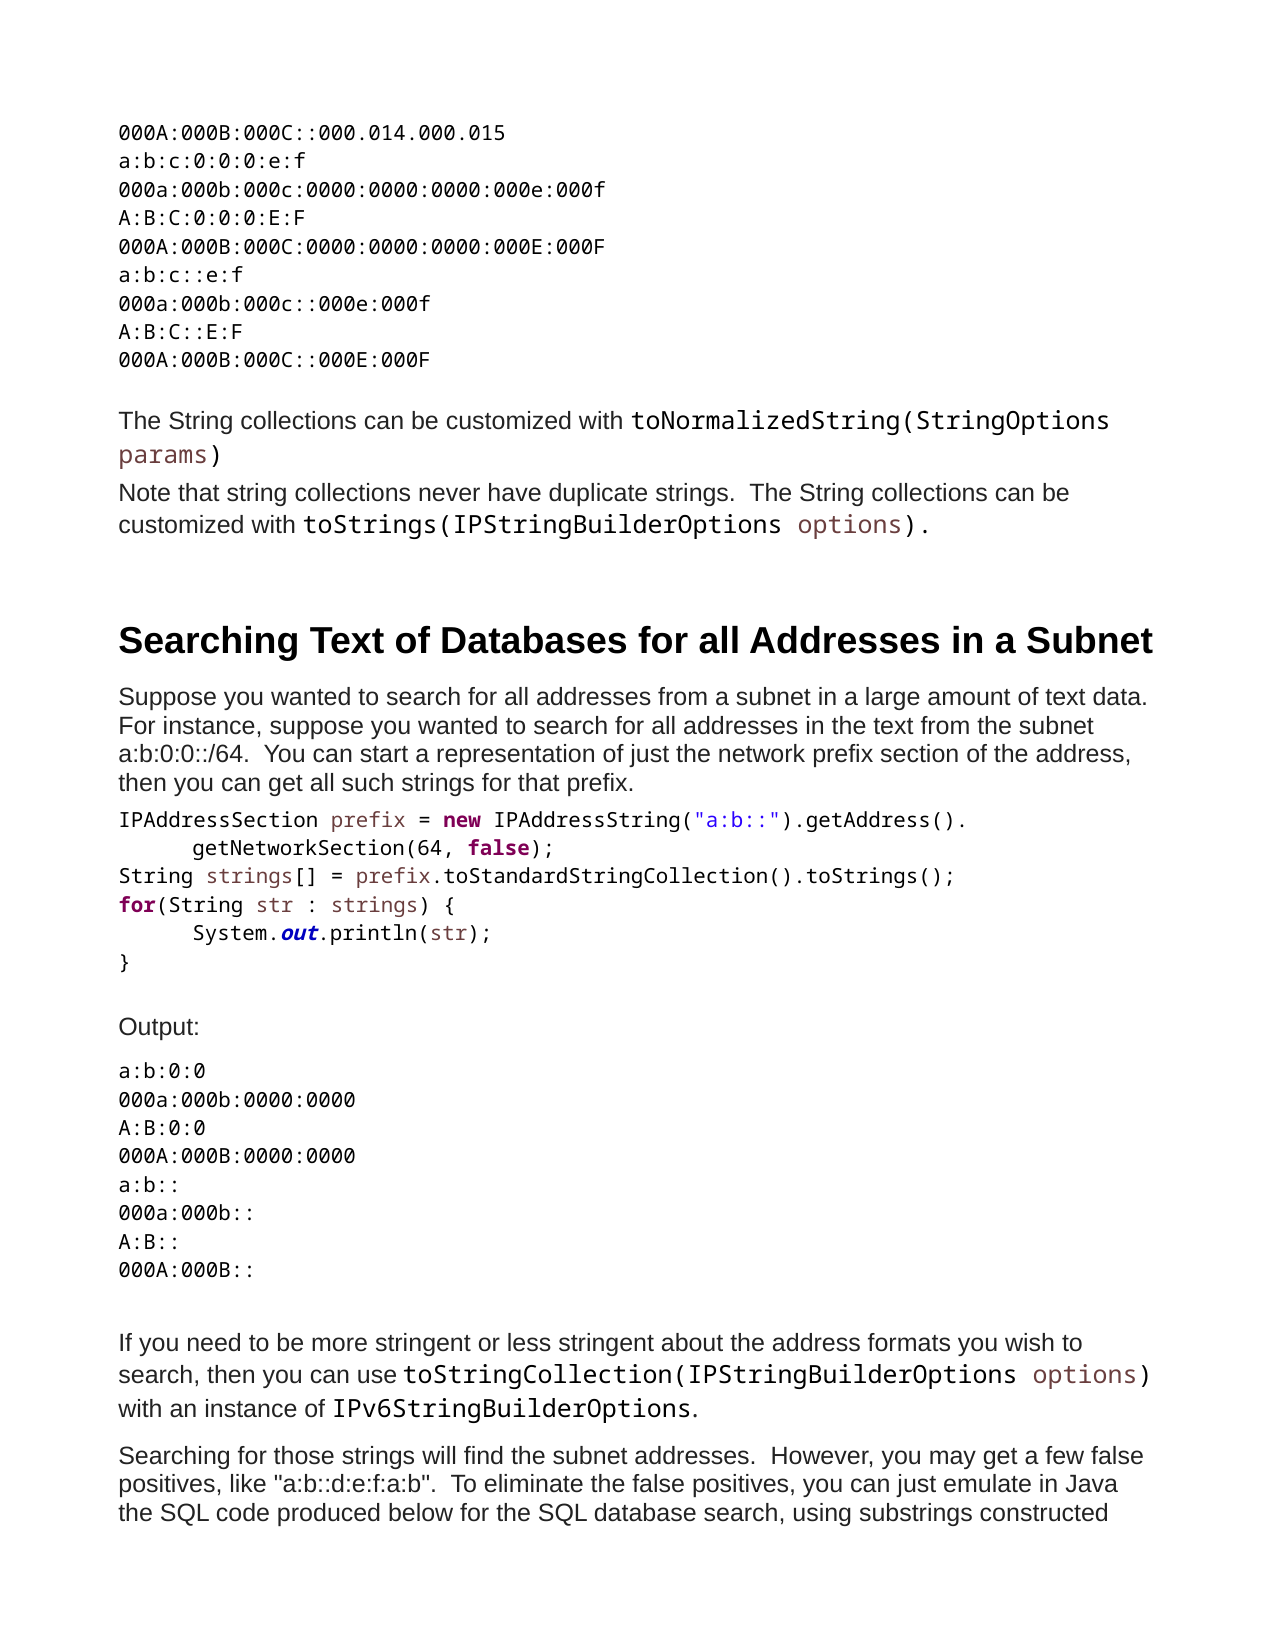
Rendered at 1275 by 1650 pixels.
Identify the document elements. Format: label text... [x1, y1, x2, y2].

text } [118, 947, 1157, 975]
text 000A:000B:000C::000.014.000.015 [118, 118, 1157, 147]
text getNetworkSection(64, false); [118, 833, 1157, 862]
text A:B:C:0:0:0:E:F [118, 203, 1157, 232]
text a:b:c::e:f [118, 260, 1157, 289]
text Searching for those strings will find the subnet addresses. However, you may get a few false positives, like "a:b::d:e:f:a:b". To eliminate the false positives, you can just emulate in Java the SQL code produced below for the SQL database search, using substrings constructed [118, 1441, 1157, 1527]
text 000A:000B:000C::000E:000F [118, 346, 1157, 374]
text a:b:c:0:0:0:e:f [118, 147, 1157, 175]
text Note that string collections never have duplicate strings. The String collections can be customized with toStrings(IPStringBuilderOptions options). [118, 478, 1157, 541]
text If you need to be more stringent or less stringent about the address formats you wish to search, then you can use toStringCollection(IPStringBuilderOptions options) with an instance of IPv6StringBuilderOptions. [118, 1328, 1157, 1425]
text String strings[] = prefix.toStandardStringCollection().toStrings(); [118, 862, 1157, 890]
text 000A:000B:000C:0000:0000:0000:000E:000F [118, 232, 1157, 260]
text Suppose you wanted to search for all addresses from a subnet in a large amount of text data. For instance, suppose you wanted to search for all addresses in the text from the subnet a:b:0:0::/64. You can start a representation of just the network prefix section of the address, then you can get all such strings for that prefix. [118, 682, 1157, 797]
subtitle Searching Text of Databases for all Addresses in a Subnet [118, 618, 1157, 662]
text System.out.println(str); [118, 918, 1157, 947]
text A:B:C::E:F [118, 317, 1157, 346]
text 000a:000b:000c:0000:0000:0000:000e:000f [118, 175, 1157, 203]
text The String collections can be customized with toNormalizedString(StringOptions params) [118, 402, 1157, 471]
text for(String str : strings) { [118, 890, 1157, 918]
text 000a:000b:000c::000e:000f [118, 289, 1157, 317]
text a:b:0:0 000a:000b:0000:0000 A:B:0:0 000A:000B:0000:0000 a:b:: 000a:000b:: A:B:: 000A:000B:: [118, 1056, 1157, 1284]
text IPAddressSection prefix = new IPAddressString("a:b::").getAddress(). [118, 805, 1157, 833]
text Output: [118, 1012, 1157, 1041]
